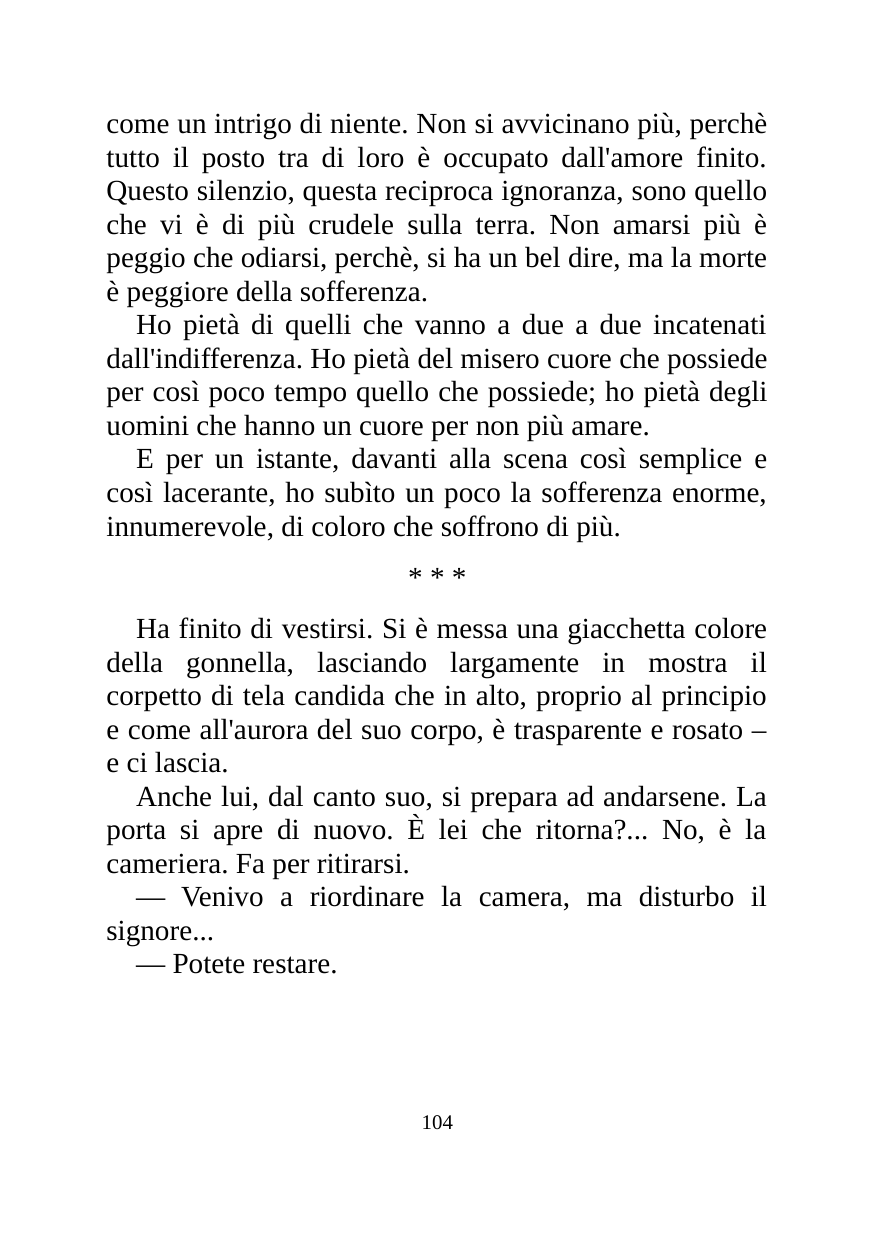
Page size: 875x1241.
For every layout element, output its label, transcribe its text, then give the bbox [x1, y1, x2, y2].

text — Venivo a riordinare la camera, ma disturbo il signore... [106, 879, 768, 947]
text Ha finito di vestirsi. Si è messa una giacchetta colore della gonnella, lasciando largamente in mostra il corpetto di tela candida che in alto, proprio al principio e come all'aurora del suo corpo, è trasparente e rosato – e ci lascia. [106, 611, 768, 779]
text — Potete restare. [106, 947, 768, 980]
text * * * [106, 560, 768, 593]
text come un intrigo di niente. Non si avvicinano più, perchè tutto il posto tra di loro è occupato dall'amore finito. Questo silenzio, questa reciproca ignoranza, sono quello che vi è di più crudele sulla terra. Non amarsi più è peggio che odiarsi, perchè, si ha un bel dire, ma la morte è peggiore della sofferenza. [106, 106, 768, 307]
text Ho pietà di quelli che vanno a due a due incatenati dall'indifferenza. Ho pietà del misero cuore che possiede per così poco tempo quello che possiede; ho pietà degli uomini che hanno un cuore per non più amare. [106, 307, 768, 442]
text E per un istante, davanti alla scena così semplice e così lacerante, ho subìto un poco la sofferenza enorme, innumerevole, di coloro che soffrono di più. [106, 442, 768, 542]
text Anche lui, dal canto suo, si prepara ad andarsene. La porta si apre di nuovo. È lei che ritorna?... No, è la cameriera. Fa per ritirarsi. [106, 779, 768, 879]
